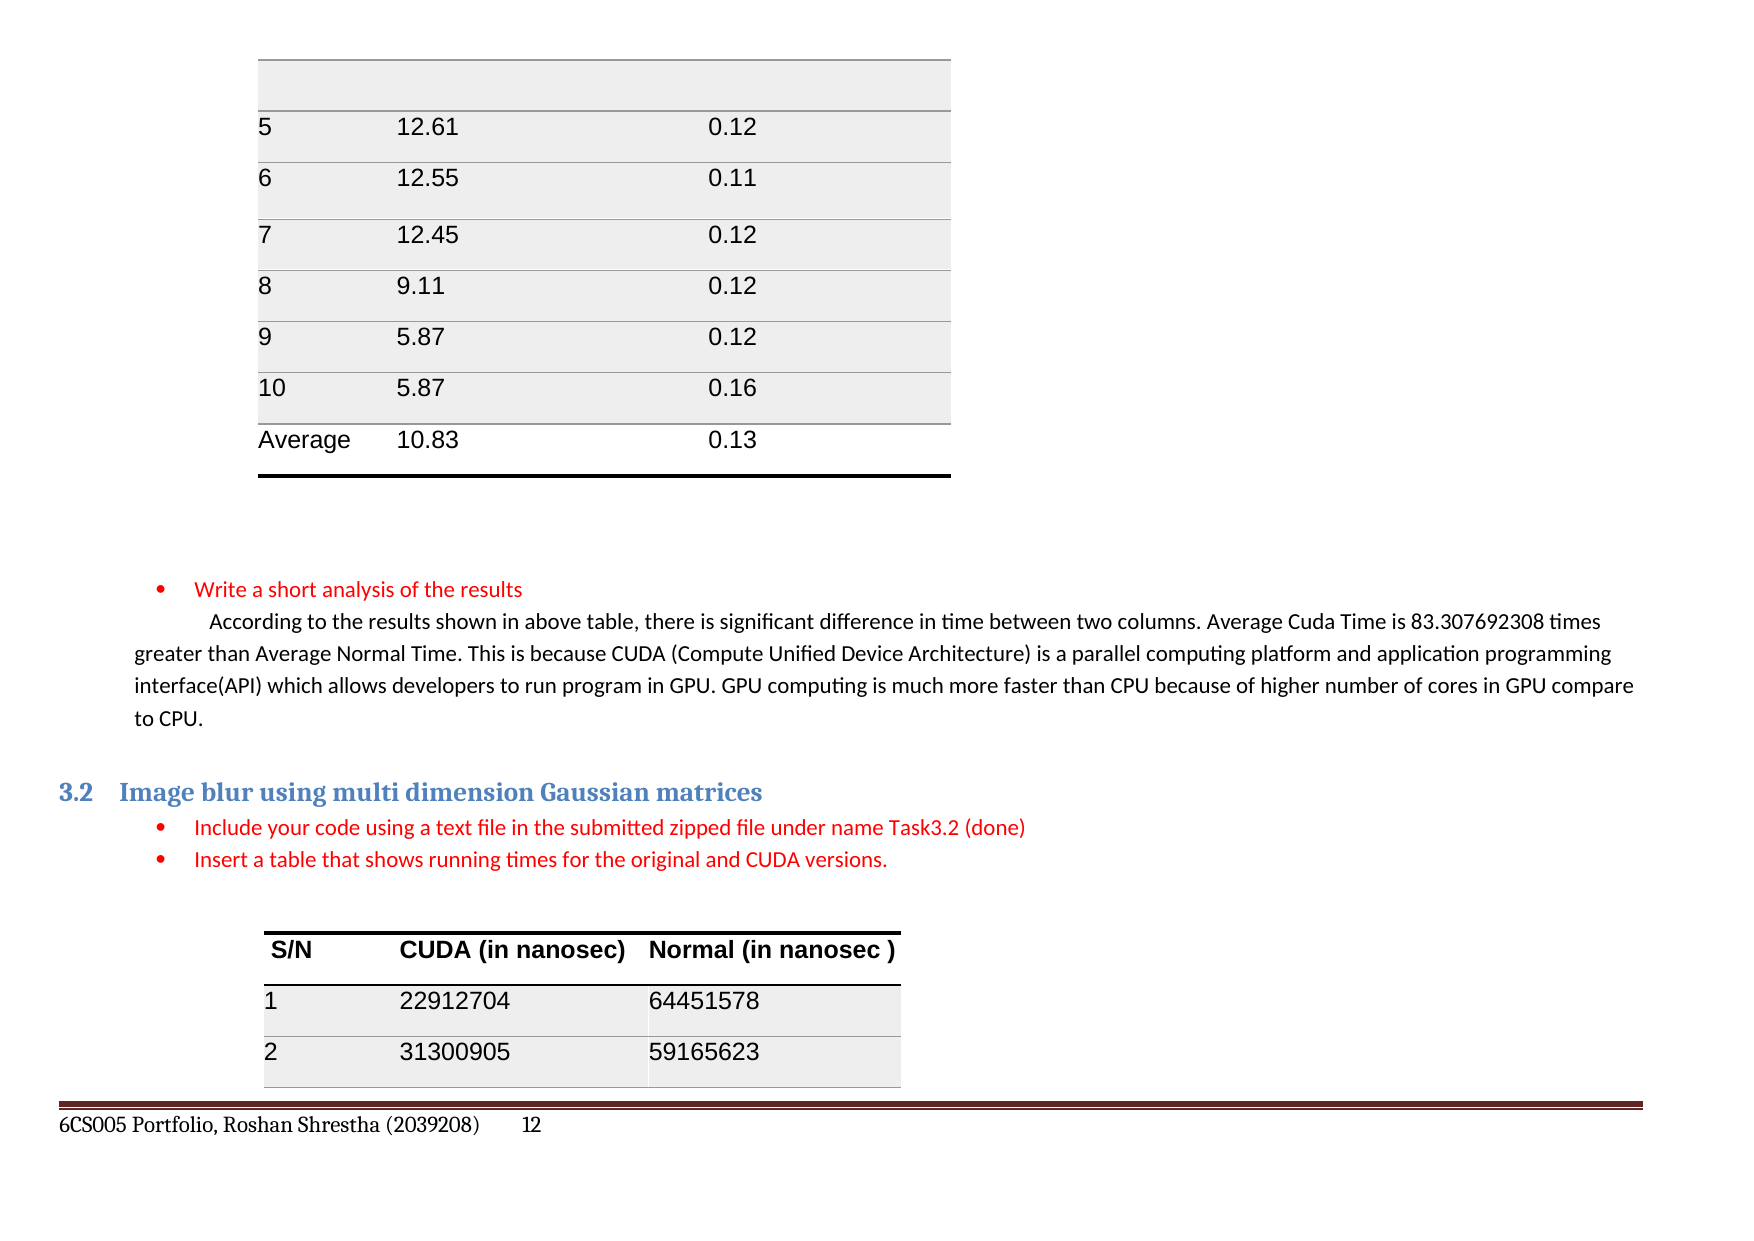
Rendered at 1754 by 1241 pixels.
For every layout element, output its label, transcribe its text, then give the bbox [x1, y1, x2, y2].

table_cell [708, 61, 951, 110]
table_header CUDA (in nanosec) [399, 935, 648, 984]
table_cell 64451578 [649, 986, 901, 1036]
table_cell 9.11 [396, 271, 708, 321]
table_cell 0.12 [708, 112, 951, 161]
table_cell 0.12 [708, 271, 951, 321]
table_cell 10.83 [396, 425, 708, 474]
table_cell 31300905 [399, 1037, 648, 1087]
table_cell 5.87 [396, 373, 708, 423]
table_cell 1 [264, 986, 399, 1036]
list Insert a table that shows running times for the original and CUDA versions. [157, 845, 1643, 873]
table_cell 9 [258, 322, 396, 372]
table_cell Average [258, 425, 396, 474]
table_cell 12.55 [396, 163, 708, 218]
table_cell [258, 61, 396, 110]
list According to the results shown in above table, there is significant difference in time between two columns. Average Cuda Time is 83.307692308 times greater than Average Normal Time. This is because CUDA (Compute Unified Device Architecture) is a parallel computing platform and application programming interface(API) which allows developers to run program in GPU. GPU computing is much more faster than CPU because of higher number of cores in GPU compare to CPU. [134, 607, 1643, 732]
subtitle Image blur using multi dimension Gaussian matrices [59, 777, 1643, 809]
table_cell 0.16 [708, 373, 951, 423]
table_cell 6 [258, 163, 396, 218]
table_cell 0.13 [708, 425, 951, 474]
table_cell 7 [258, 220, 396, 269]
table_cell 5 [258, 112, 396, 161]
table_cell 8 [258, 271, 396, 321]
table_cell 10 [258, 373, 396, 423]
table_header Normal (in nanosec ) [649, 935, 901, 984]
table_header S/N [264, 935, 399, 984]
table_cell 0.11 [708, 163, 951, 218]
table_cell 12.45 [396, 220, 708, 269]
table_cell 2 [264, 1037, 399, 1087]
list Write a short analysis of the results [157, 575, 1643, 603]
table_cell 12.61 [396, 112, 708, 161]
table_cell 0.12 [708, 220, 951, 269]
table_cell 0.12 [708, 322, 951, 372]
list Include your code using a text file in the submitted zipped file under name Task3.2 (done) [157, 813, 1643, 841]
table_cell [396, 61, 708, 110]
table_cell 59165623 [649, 1037, 901, 1087]
table_cell 22912704 [399, 986, 648, 1036]
table_cell 5.87 [396, 322, 708, 372]
